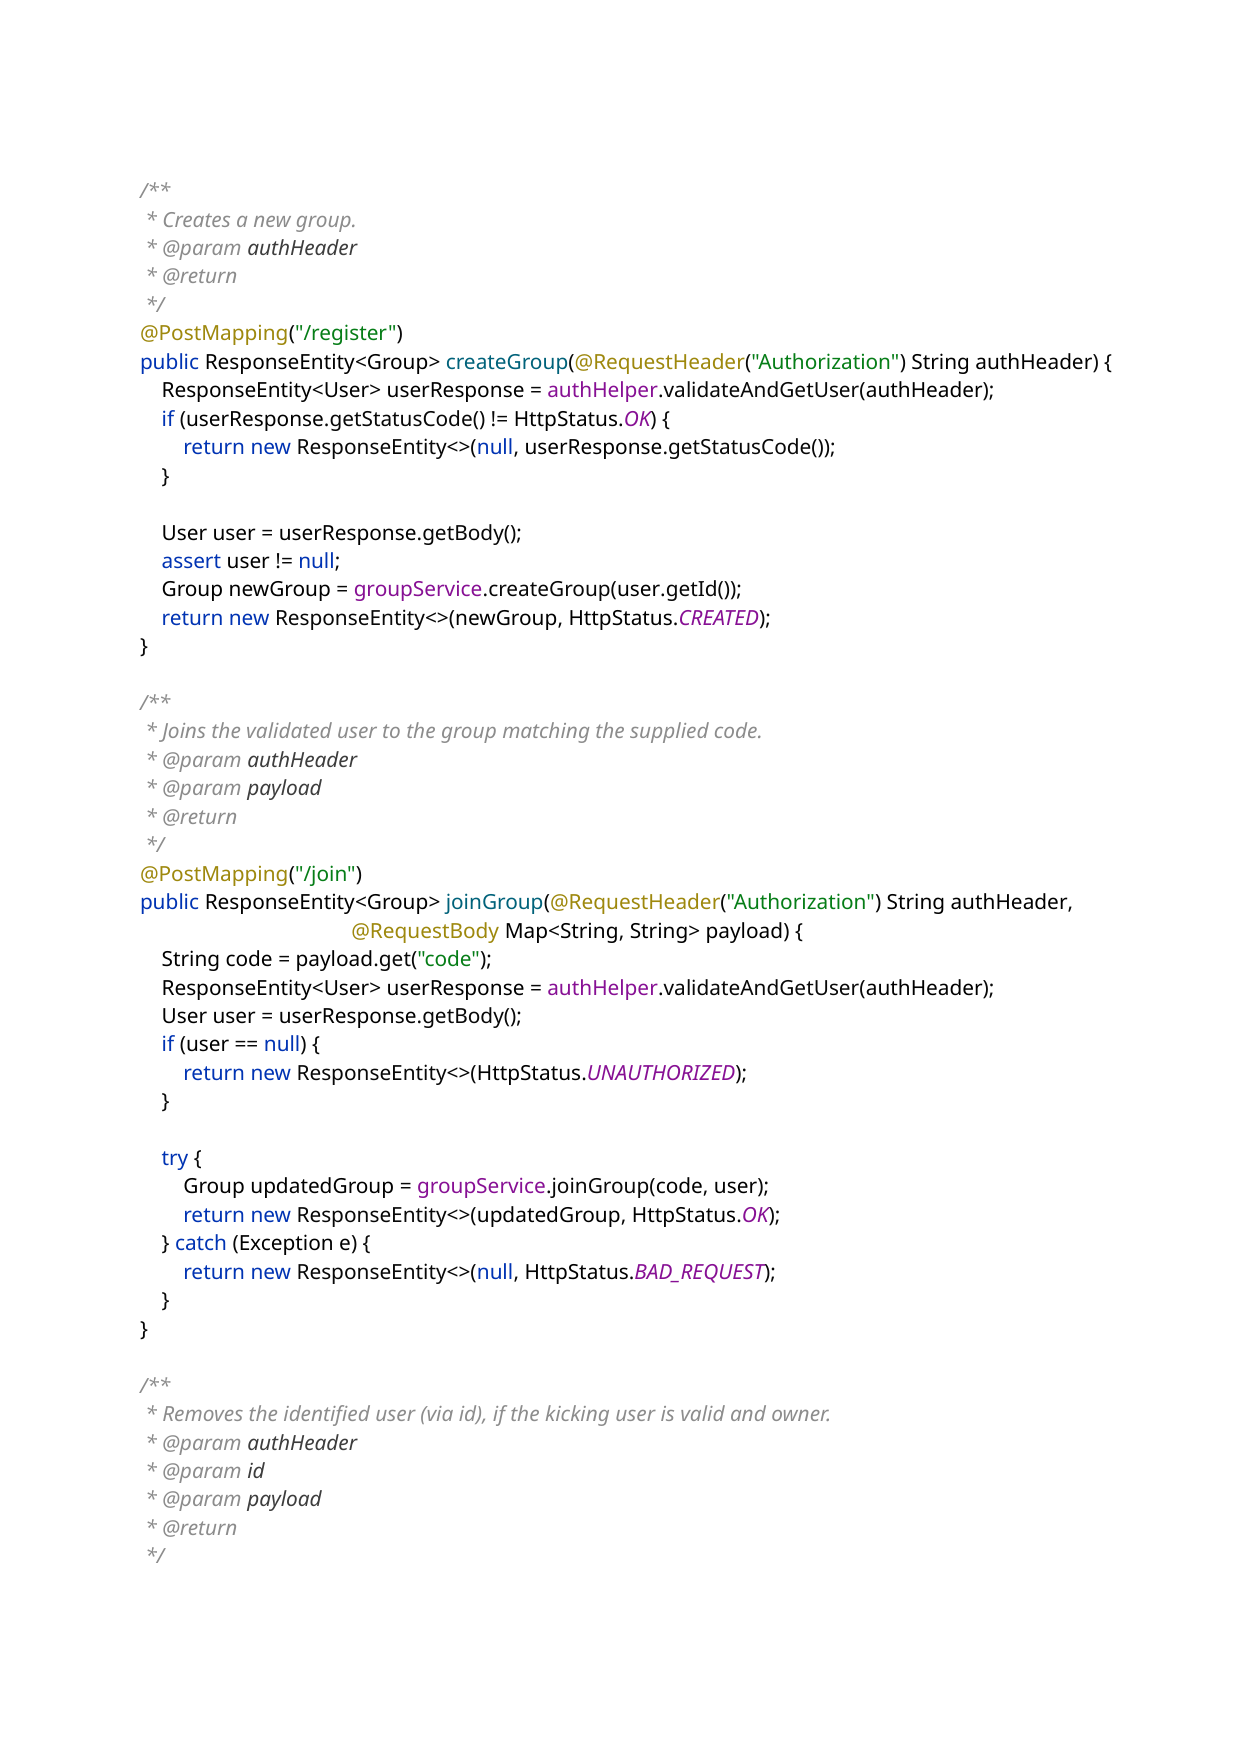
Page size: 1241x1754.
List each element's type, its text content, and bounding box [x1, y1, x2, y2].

text /** * Creates a new group. * @param authHeader * @return */ @PostMapping("/register") public ResponseEntity<Group> createGroup(@RequestHeader("Authorization") String authHeader) { ResponseEntity<User> userResponse = authHelper.validateAndGetUser(authHeader); if (userResponse.getStatusCode() != HttpStatus.OK) { return new ResponseEntity<>(null, userResponse.getStatusCode()); } User user = userResponse.getBody(); assert user != null; Group newGroup = groupService.createGroup(user.getId()); return new ResponseEntity<>(newGroup, HttpStatus.CREATED); } /** * Joins the validated user to the group matching the supplied code. * @param authHeader * @param payload * @return */ @PostMapping("/join") public ResponseEntity<Group> joinGroup(@RequestHeader("Authorization") String authHeader, @RequestBody Map<String, String> payload) { String code = payload.get("code"); ResponseEntity<User> userResponse = authHelper.validateAndGetUser(authHeader); User user = userResponse.getBody(); if (user == null) { return new ResponseEntity<>(HttpStatus.UNAUTHORIZED); } try { Group updatedGroup = groupService.joinGroup(code, user); return new ResponseEntity<>(updatedGroup, HttpStatus.OK); } catch (Exception e) { return new ResponseEntity<>(null, HttpStatus.BAD_REQUEST); } } /** * Removes the identified user (via id), if the kicking user is valid and owner. * @param authHeader * @param id * @param payload * @return */ [118, 176, 1122, 1570]
